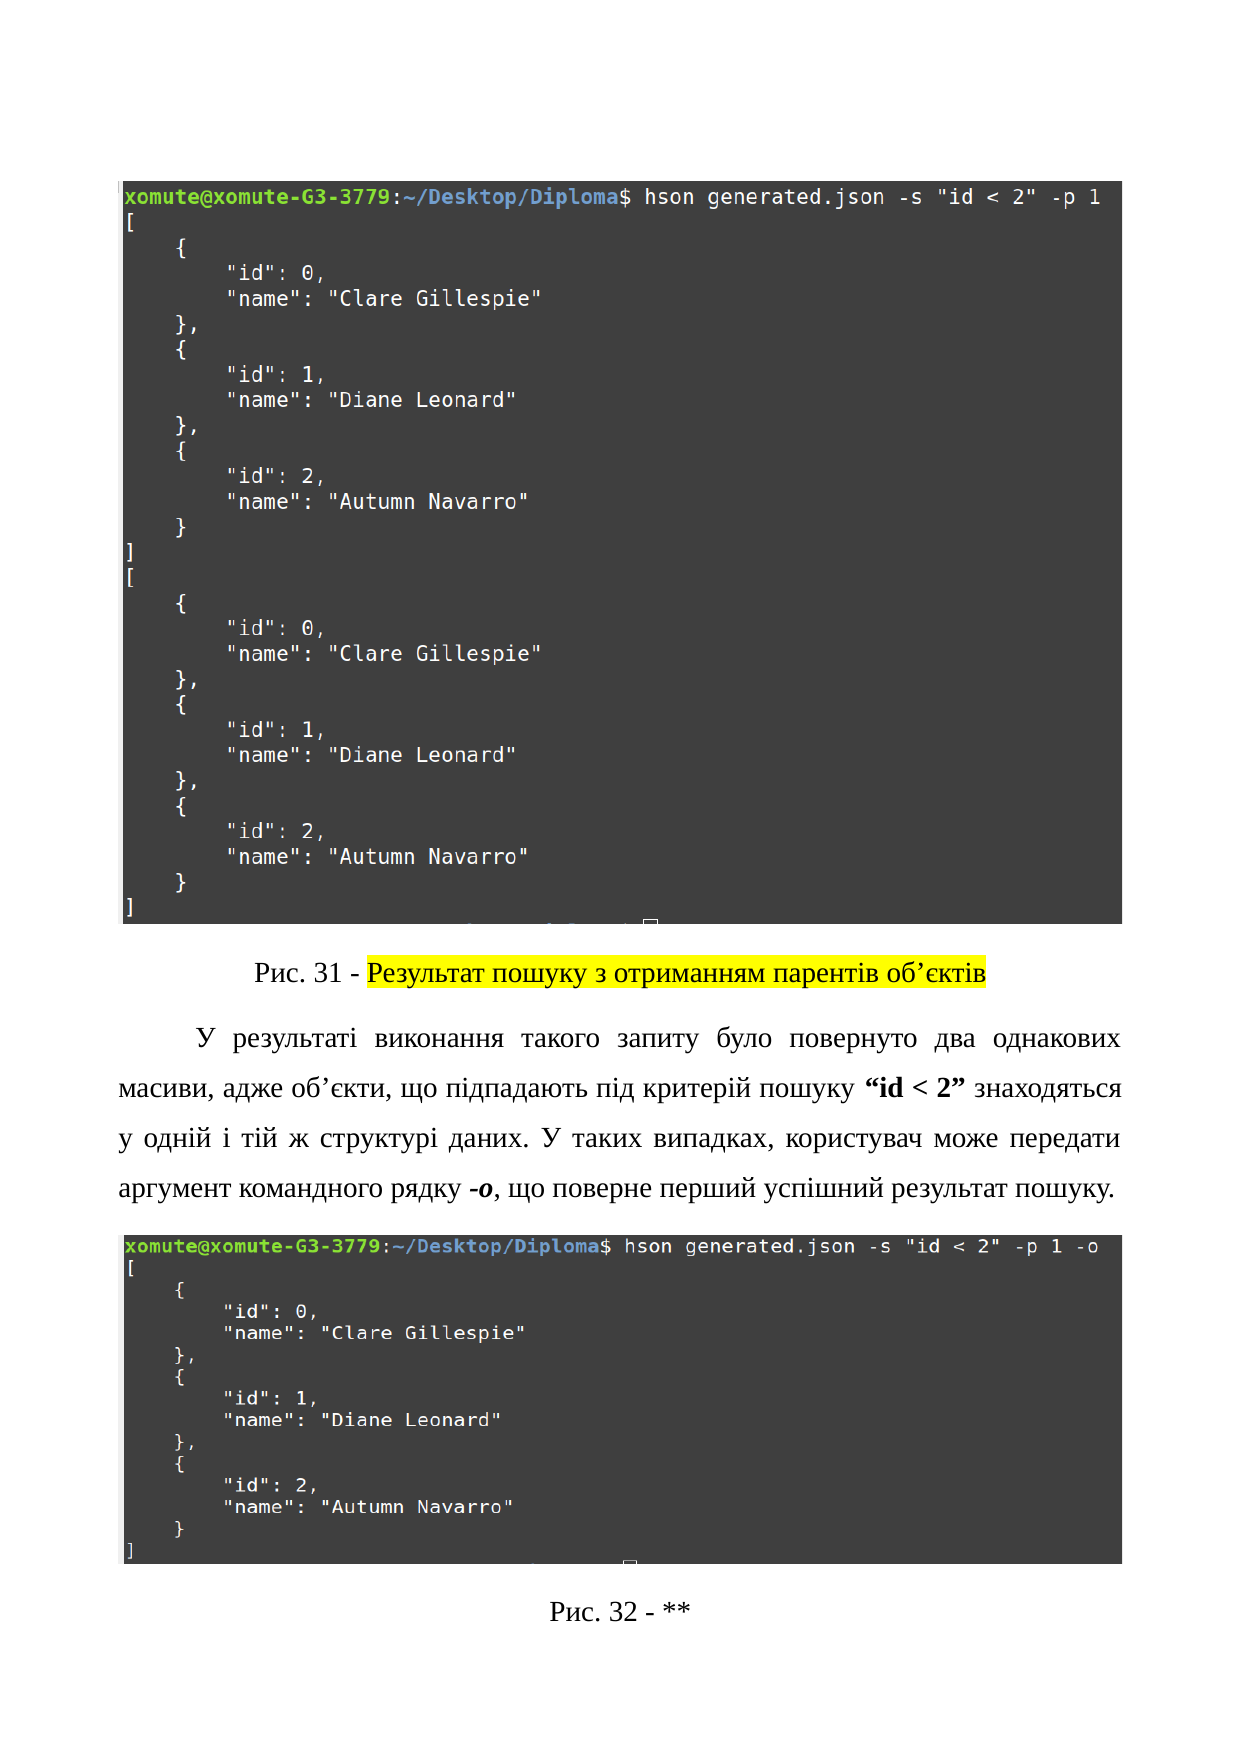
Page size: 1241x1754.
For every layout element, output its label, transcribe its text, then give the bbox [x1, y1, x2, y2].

text Рис. 31 - Результат пошуку з отриманням парентів об’єктів [118, 955, 1122, 988]
text У результаті виконання такого запиту було повернуто два однакових масиви, адже об’єкти, що підпадають під критерій пошуку “id < 2” знаходяться у одній і тій ж структурі даних. У таких випадках, користувач може передати аргумент командного рядку -o, що поверне перший успішний результат пошуку. [118, 1020, 1122, 1204]
text Рис. 32 - ** [118, 1594, 1122, 1628]
picture [118, 181, 1123, 924]
picture [118, 1235, 1123, 1564]
